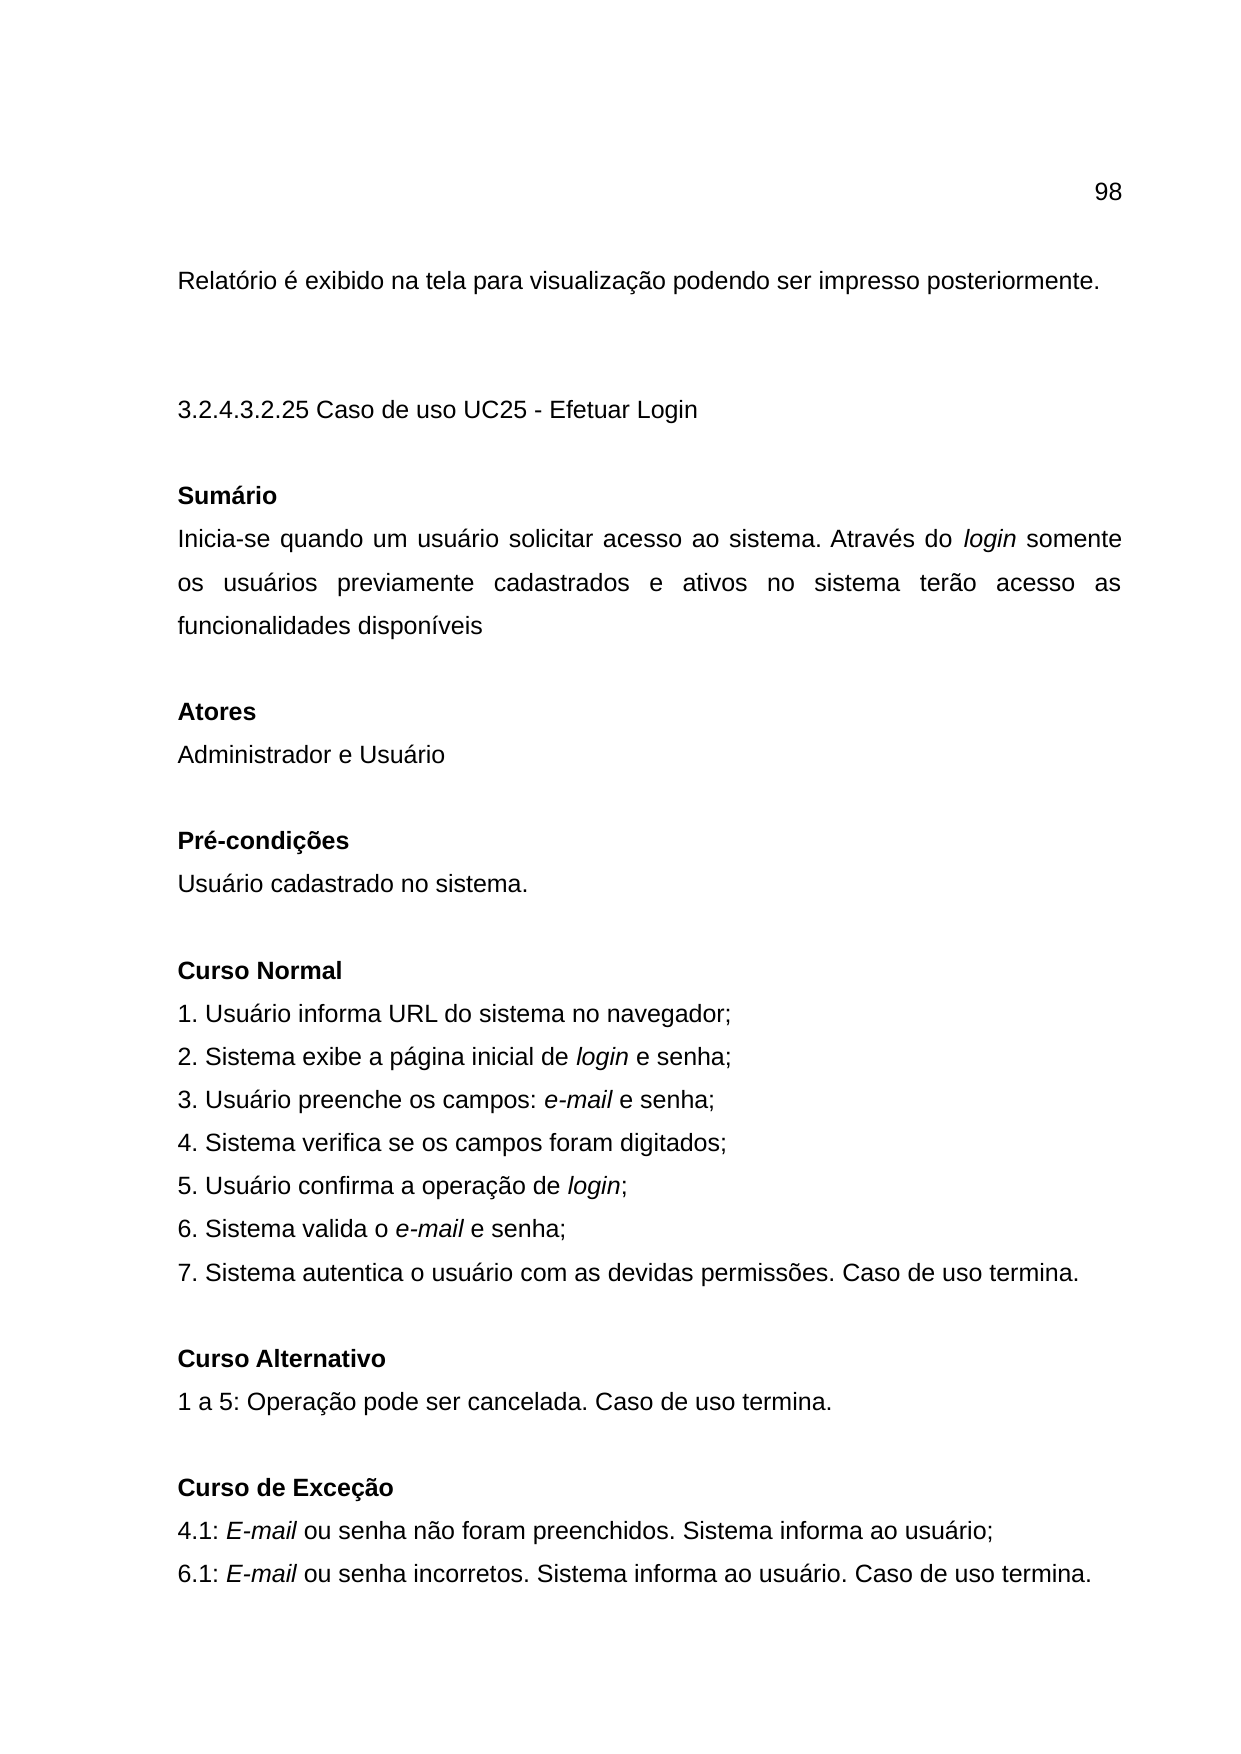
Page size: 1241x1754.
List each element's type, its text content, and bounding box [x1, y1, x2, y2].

text Pré-condições [177, 826, 1122, 855]
text 2. Sistema exibe a página inicial de login e senha; [177, 1042, 1122, 1071]
text Atores [177, 697, 1122, 726]
text Inicia-se quando um usuário solicitar acesso ao sistema. Através do login somente os usuários previamente cadastrados e ativos no sistema terão acesso as funcionalidades disponíveis [177, 524, 1122, 639]
text Curso Alternativo [177, 1344, 1122, 1373]
text Usuário cadastrado no sistema. [177, 869, 1122, 898]
text 6.1: E-mail ou senha incorretos. Sistema informa ao usuário. Caso de uso termina. [177, 1559, 1122, 1588]
text Relatório é exibido na tela para visualização podendo ser impresso posteriormente. [177, 266, 1122, 294]
text 6. Sistema valida o e-mail e senha; [177, 1214, 1122, 1243]
text Sumário [177, 481, 1122, 510]
text 3. Usuário preenche os campos: e-mail e senha; [177, 1085, 1122, 1114]
text 4. Sistema verifica se os campos foram digitados; [177, 1128, 1122, 1157]
text 1. Usuário informa URL do sistema no navegador; [177, 999, 1122, 1028]
text 1 a 5: Operação pode ser cancelada. Caso de uso termina. [177, 1387, 1122, 1416]
text Administrador e Usuário [177, 740, 1122, 769]
text 3.2.4.3.2.25 Caso de uso UC25 - Efetuar Login [177, 395, 1122, 424]
text Curso Normal [177, 956, 1122, 984]
text Curso de Exceção [177, 1473, 1122, 1502]
text 7. Sistema autentica o usuário com as devidas permissões. Caso de uso termina. [177, 1258, 1122, 1286]
text 4.1: E-mail ou senha não foram preenchidos. Sistema informa ao usuário; [177, 1516, 1122, 1545]
text 5. Usuário confirma a operação de login; [177, 1171, 1122, 1200]
